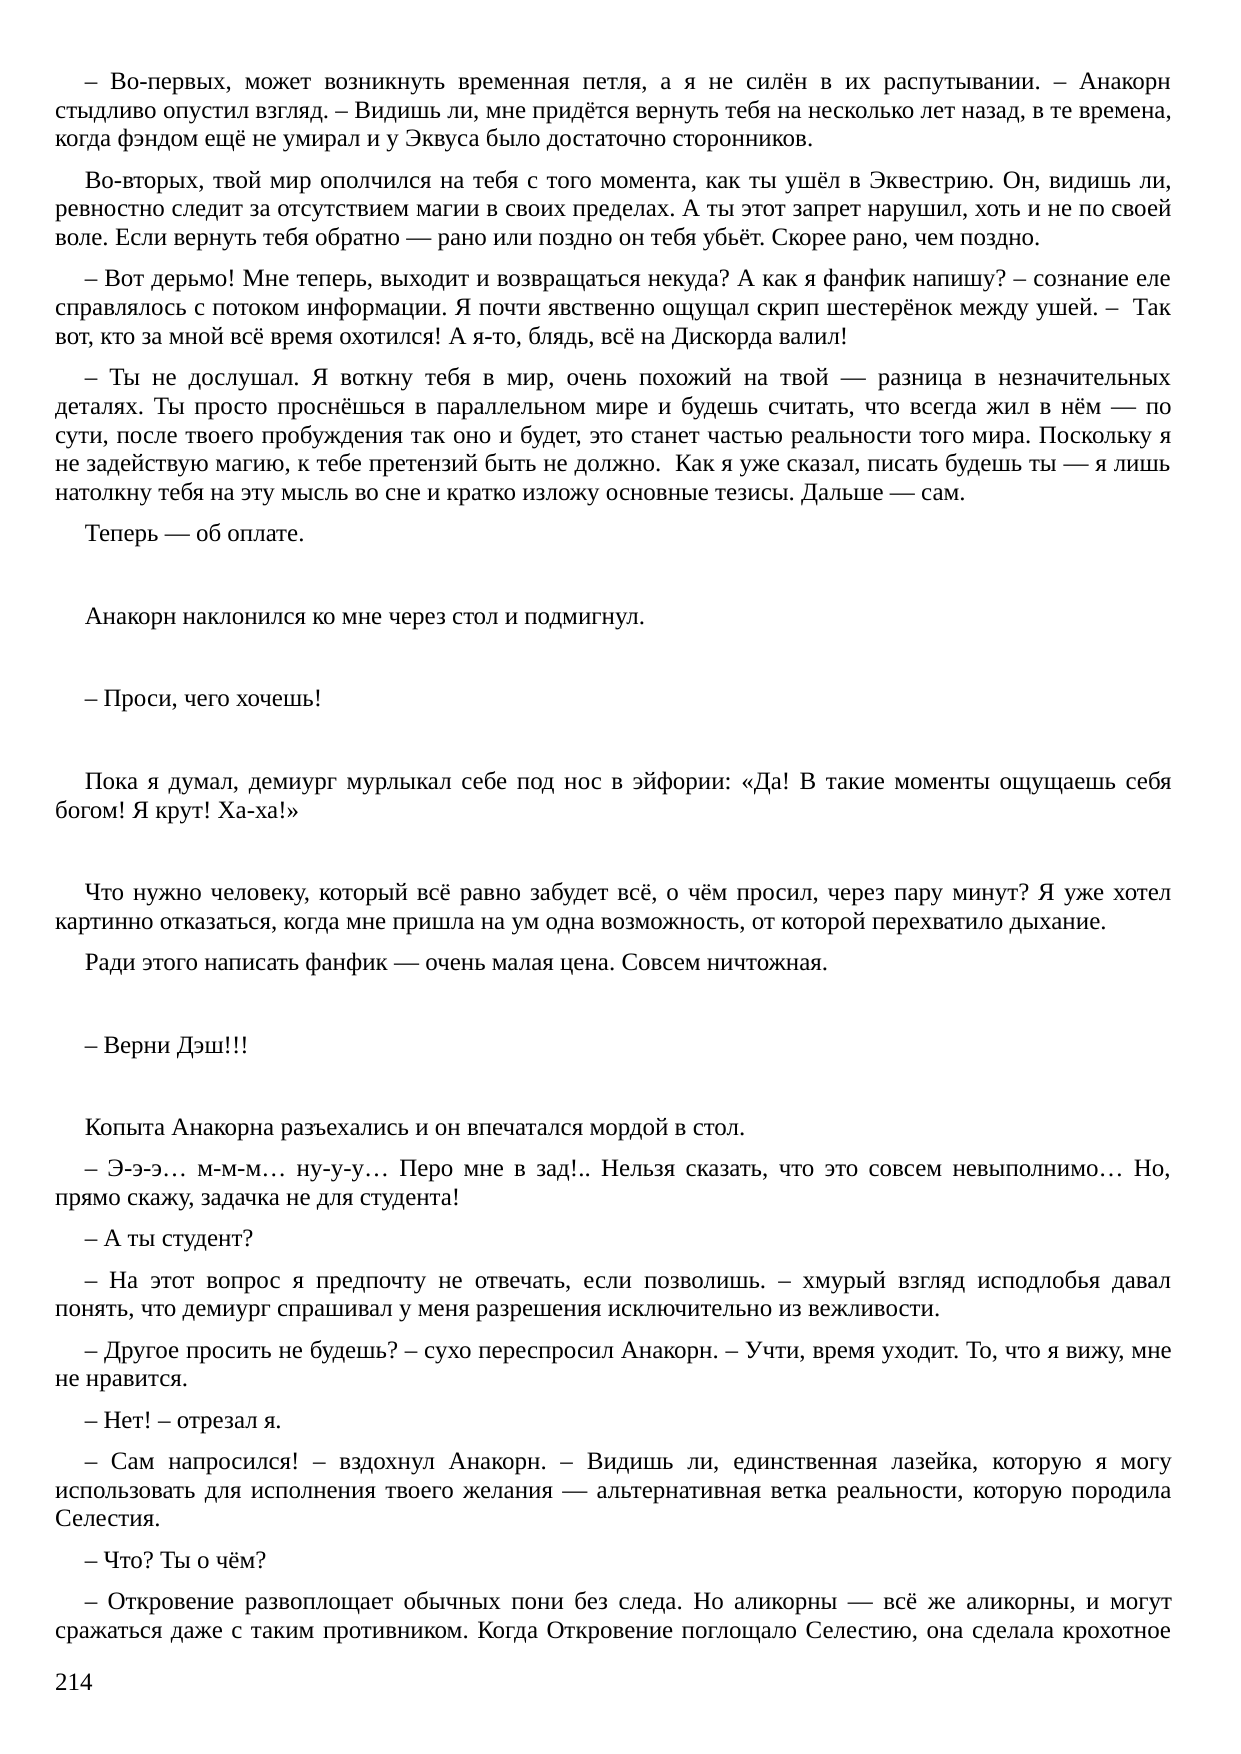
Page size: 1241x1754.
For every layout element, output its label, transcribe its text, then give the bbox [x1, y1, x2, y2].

text – Э-э-э… м-м-м… ну-у-у… Перо мне в зад!.. Нельзя сказать, что это совсем невыполнимо… Но, прямо скажу, задачка не для студента! [55, 1153, 1173, 1211]
text – Откровение развоплощает обычных пони без следа. Но аликорны — всё же аликорны, и могут сражаться даже с таким противником. Когда Откровение поглощало Селестию, она сделала крохотное [55, 1586, 1173, 1643]
text Копыта Анакорна разъехались и он впечатался мордой в стол. [55, 1112, 1173, 1141]
text Что нужно человеку, который всё равно забудет всё, о чём просил, через пару минут? Я уже хотел картинно отказаться, когда мне пришла на ум одна возможность, от которой перехватило дыхание. [55, 877, 1173, 935]
text Ради этого написать фанфик — очень малая цена. Совсем ничтожная. [55, 947, 1173, 976]
text – А ты студент? [55, 1223, 1173, 1252]
text – Верни Дэш!!! [55, 1030, 1173, 1058]
text Пока я думал, демиург мурлыкал себе под нос в эйфории: «Да! В такие моменты ощущаешь себя богом! Я крут! Ха-ха!» [55, 766, 1173, 823]
text – Что? Ты о чём? [55, 1545, 1173, 1573]
text Теперь — об оплате. [55, 518, 1173, 547]
text – Ты не дослушал. Я воткну тебя в мир, очень похожий на твой — разница в незначительных деталях. Ты просто проснёшься в параллельном мире и будешь считать, что всегда жил в нём — по сути, после твоего пробуждения так оно и будет, это станет частью реальности того мира. Поскольку я не задействую магию, к тебе претензий быть не должно. Как я уже сказал, писать будешь ты — я лишь натолкну тебя на эту мысль во сне и кратко изложу основные тезисы. Дальше — сам. [55, 362, 1173, 506]
text – Нет! – отрезал я. [55, 1405, 1173, 1433]
text Анакорн наклонился ко мне через стол и подмигнул. [55, 601, 1173, 630]
text – Проси, чего хочешь! [55, 683, 1173, 712]
text Во-вторых, твой мир ополчился на тебя с того момента, как ты ушёл в Эквестрию. Он, видишь ли, ревностно следит за отсутствием магии в своих пределах. А ты этот запрет нарушил, хоть и не по своей воле. Если вернуть тебя обратно — рано или поздно он тебя убьёт. Скорее рано, чем поздно. [55, 165, 1173, 251]
text – Во-первых, может возникнуть временная петля, а я не силён в их распутывании. – Анакорн стыдливо опустил взгляд. – Видишь ли, мне придётся вернуть тебя на несколько лет назад, в те времена, когда фэндом ещё не умирал и у Эквуса было достаточно сторонников. [55, 66, 1173, 152]
text – Вот дерьмо! Мне теперь, выходит и возвращаться некуда? А как я фанфик напишу? – сознание еле справлялось с потоком информации. Я почти явственно ощущал скрип шестерёнок между ушей. – Так вот, кто за мной всё время охотился! А я-то, блядь, всё на Дискорда валил! [55, 263, 1173, 350]
text – Другое просить не будешь? – сухо переспросил Анакорн. – Учти, время уходит. То, что я вижу, мне не нравится. [55, 1335, 1173, 1392]
text – Сам напросился! – вздохнул Анакорн. – Видишь ли, единственная лазейка, которую я могу использовать для исполнения твоего желания — альтернативная ветка реальности, которую породила Селестия. [55, 1446, 1173, 1532]
text – На этот вопрос я предпочту не отвечать, если позволишь. – хмурый взгляд исподлобья давал понять, что демиург спрашивал у меня разрешения исключительно из вежливости. [55, 1265, 1173, 1322]
